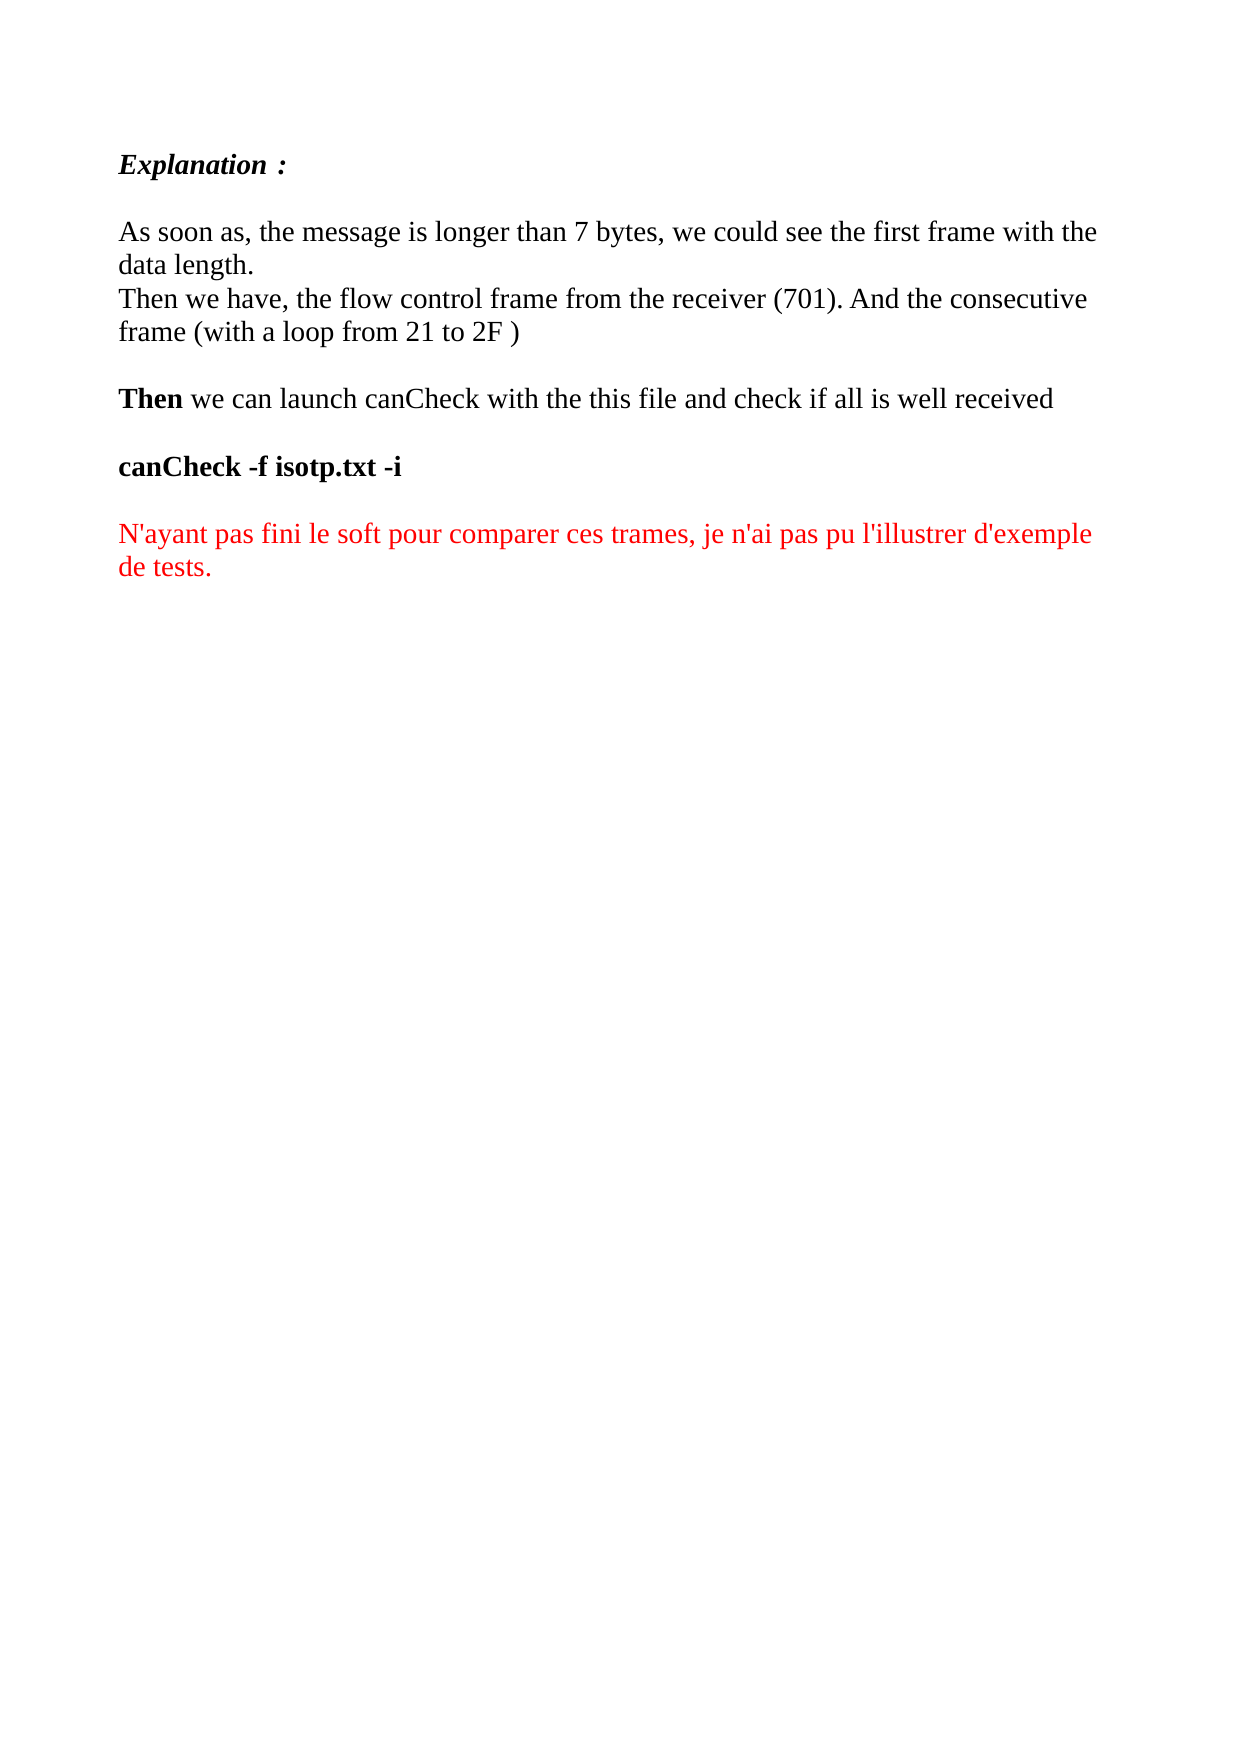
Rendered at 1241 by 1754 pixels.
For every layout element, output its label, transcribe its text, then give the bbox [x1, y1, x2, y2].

text Then we have, the flow control frame from the receiver (701). And the consecutive frame (with a loop from 21 to 2F ) [118, 281, 1122, 348]
text N'ayant pas fini le soft pour comparer ces trames, je n'ai pas pu l'illustrer d'exemple de tests. [118, 516, 1122, 583]
text Then we can launch canCheck with the this file and check if all is well received [118, 382, 1122, 415]
text Explanation : [118, 147, 1122, 180]
text canCheck -f isotp.txt -i [118, 449, 1122, 482]
text As soon as, the message is longer than 7 bytes, we could see the first frame with the data length. [118, 214, 1122, 281]
